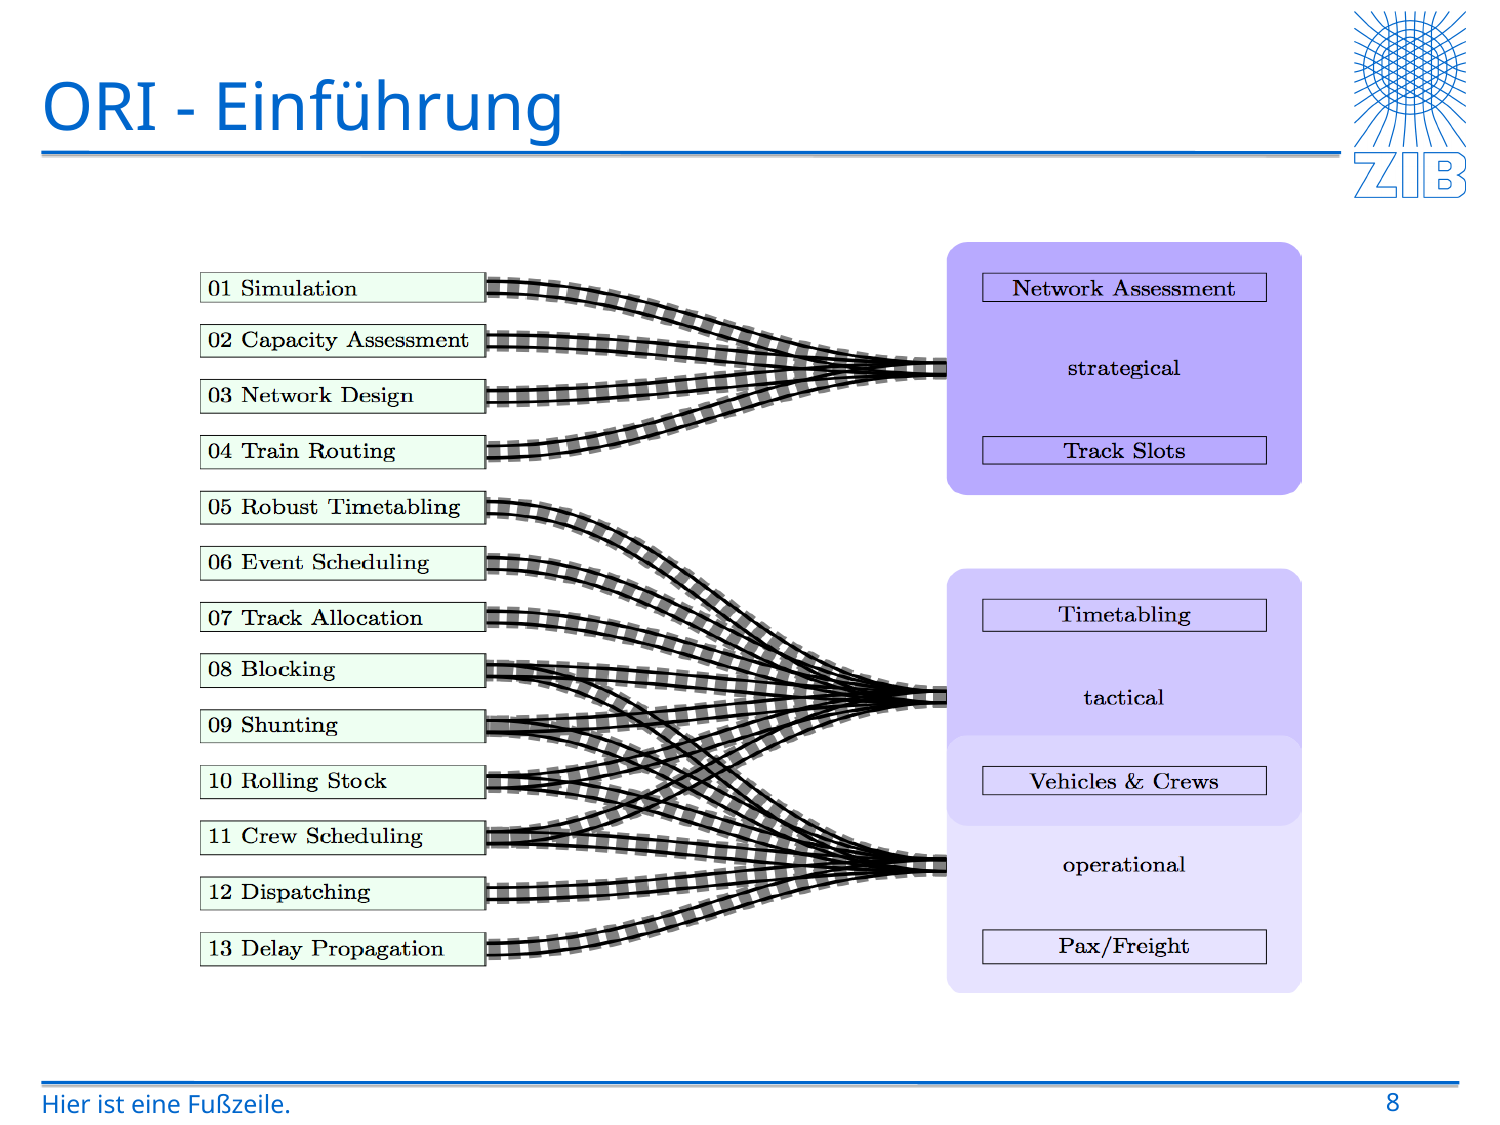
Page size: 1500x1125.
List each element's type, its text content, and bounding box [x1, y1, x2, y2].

slide_number [1370, 1082, 1460, 1124]
picture [1353, 11, 1466, 198]
footer Hier ist eine Fußzeile. [41, 1082, 1370, 1124]
picture [200, 242, 1302, 993]
title ORI - Einführung [41, 0, 1342, 152]
